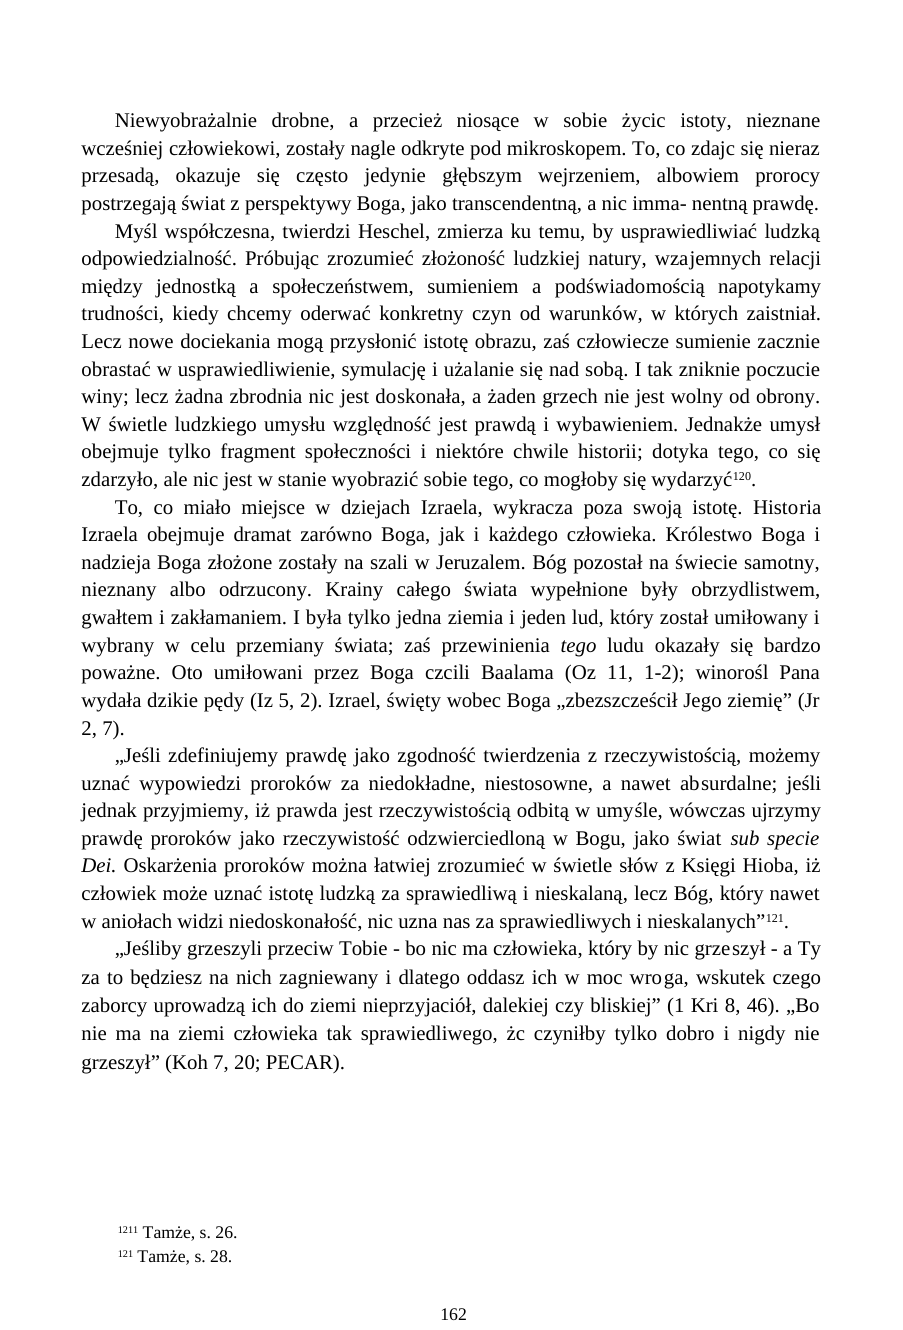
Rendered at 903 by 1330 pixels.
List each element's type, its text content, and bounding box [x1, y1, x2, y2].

text 162 [440, 1304, 472, 1324]
text To, co miało miejsce w dziejach Izraela, wykracza poza swoją istotę. Histo­ria Izraela obejmuje dramat zarówno Boga, jak i każdego człowieka. Królestwo Boga i nadzieja Boga złożone zostały na szali w Jeruzalem. Bóg pozostał na świecie samotny, nieznany albo odrzucony. Krainy całego świata wypełnione były obrzydlistwem, gwałtem i zakłamaniem. I była tylko jedna ziemia i jeden lud, który został umiłowany i wybrany w celu przemiany świata; zaś przewi­nienia tego ludu okazały się bardzo poważne. Oto umiłowani przez Boga czcili Baalama (Oz 11, 1-2); winorośl Pana wydała dzikie pędy (Iz 5, 2). Izrael, święty wobec Boga „zbezszcześcił Jego ziemię” (Jr 2, 7). [81, 494, 821, 739]
text Niewyobrażalnie drobne, a przecież niosące w sobie życic istoty, nieznane wcześniej człowiekowi, zostały nagle odkryte pod mikroskopem. To, co zdajc się nieraz przesadą, okazuje się często jedynie głębszym wejrzeniem, albowiem prorocy postrzegają świat z perspektywy Boga, jako transcendentną, a nic imma- nentną prawdę. [81, 108, 821, 215]
text „Jeśli zdefiniujemy prawdę jako zgodność twierdzenia z rzeczywistością, możemy uznać wypowiedzi proroków za niedokładne, niestosowne, a nawet ab­surdalne; jeśli jednak przyjmiemy, iż prawda jest rzeczywistością odbitą w umy­śle, wówczas ujrzymy prawdę proroków jako rzeczywistość odzwierciedloną w Bogu, jako świat sub specie Dei. Oskarżenia proroków można łatwiej zrozu­mieć w świetle słów z Księgi Hioba, iż człowiek może uznać istotę ludzką za sprawiedliwą i nieskalaną, lecz Bóg, który nawet w aniołach widzi niedoskona­łość, nic uzna nas za sprawiedliwych i nieskalanych”121. [81, 743, 821, 933]
text „Jeśliby grzeszyli przeciw Tobie - bo nic ma człowieka, który by nic grze­szył - a Ty za to będziesz na nich zagniewany i dlatego oddasz ich w moc wro­ga, wskutek czego zaborcy uprowadzą ich do ziemi nieprzyjaciół, dalekiej czy bliskiej” (1 Kri 8, 46). „Bo nie ma na ziemi człowieka tak sprawiedliwego, żc czyniłby tylko dobro i nigdy nie grzeszył” (Koh 7, 20; PECAR). [81, 936, 821, 1074]
text 121 Tamże, s. 28. [118, 1245, 240, 1266]
text Myśl współczesna, twierdzi Heschel, zmierza ku temu, by usprawiedliwiać ludzką odpowiedzialność. Próbując zrozumieć złożoność ludzkiej natury, wza­jemnych relacji między jednostką a społeczeństwem, sumieniem a podświado­mością napotykamy trudności, kiedy chcemy oderwać konkretny czyn od warun­ków, w których zaistniał. Lecz nowe dociekania mogą przysłonić istotę obrazu, zaś człowiecze sumienie zacznie obrastać w usprawiedliwienie, symulację i uża­lanie się nad sobą. I tak zniknie poczucie winy; lecz żadna zbrodnia nic jest do­skonała, a żaden grzech nie jest wolny od obrony. W świetle ludzkiego umysłu względność jest prawdą i wybawieniem. Jednakże umysł obejmuje tylko frag­ment społeczności i niektóre chwile historii; dotyka tego, co się zdarzyło, ale nic jest w stanie wyobrazić sobie tego, co mogłoby się wydarzyć120. [81, 218, 821, 491]
text 1211 Tamże, s. 26. [118, 1222, 240, 1242]
